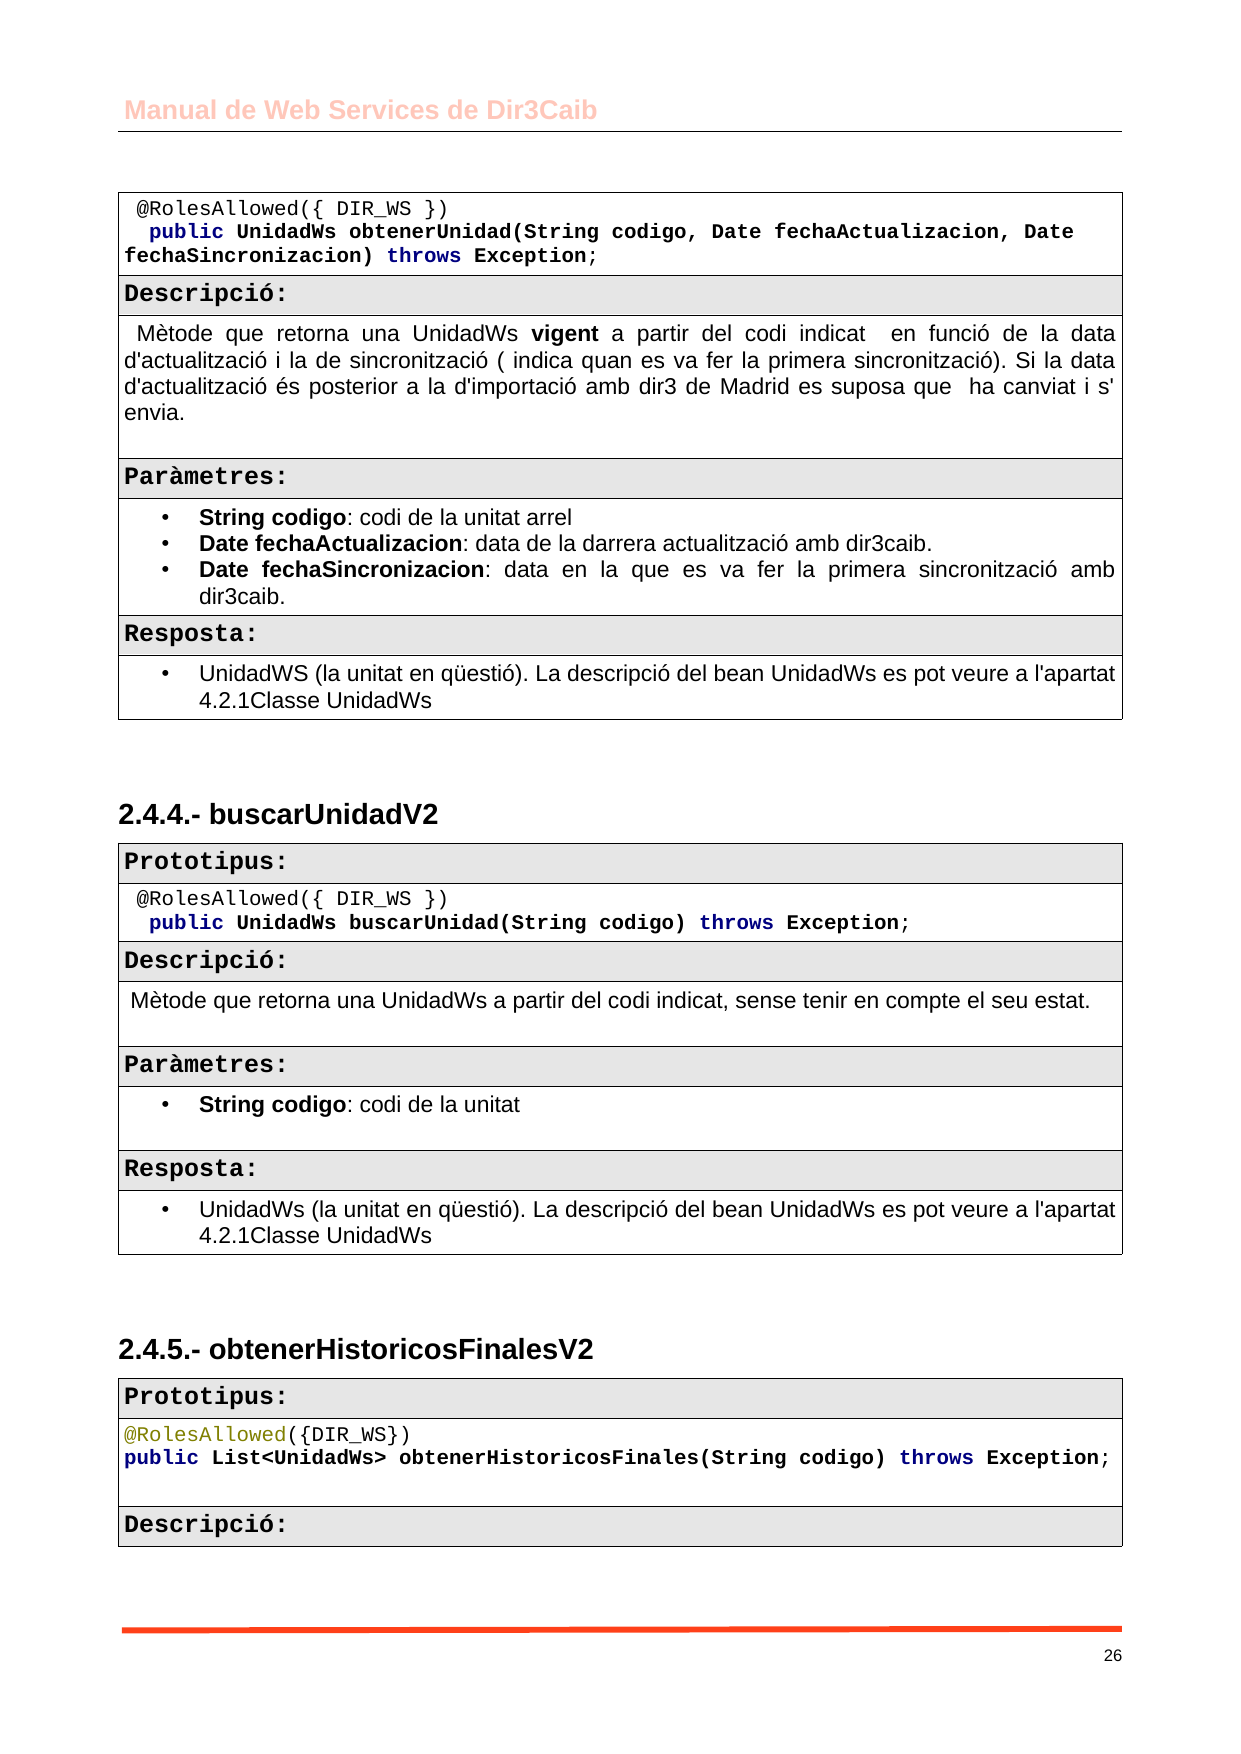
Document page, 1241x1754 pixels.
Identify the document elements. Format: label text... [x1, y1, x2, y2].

table_cell UnidadWs (la unitat en qüestió). La descripció del bean UnidadWs es pot veure a l'apartat 4.2.1Classe UnidadWs [119, 1191, 1122, 1254]
table_cell Resposta: [119, 1151, 1122, 1190]
table_cell Paràmetres: [119, 1047, 1122, 1086]
table_cell String codigo: codi de la unitat arrel Date fechaActualizacion: data de la darrera actualització amb dir3caib. Date fechaSincronizacion: data en la que es va fer la primera sincronització amb dir3caib. [119, 499, 1122, 615]
table_cell @RolesAllowed({DIR_WS}) public List<UnidadWs> obtenerHistoricosFinales(String codigo) throws Exception; [119, 1419, 1122, 1506]
table_cell Mètode que retorna una UnidadWs a partir del codi indicat, sense tenir en compte el seu estat. [119, 982, 1122, 1046]
table_cell @RolesAllowed({ DIR_WS }) public UnidadWs obtenerUnidad(String codigo, Date fechaActualizacion, Date fechaSincronizacion) throws Exception; [119, 193, 1122, 274]
table_cell Descripció: [119, 942, 1122, 981]
table_cell String codigo: codi de la unitat [119, 1087, 1122, 1150]
table_cell @RolesAllowed({ DIR_WS }) public UnidadWs buscarUnidad(String codigo) throws Exception; [119, 884, 1122, 941]
table_cell Descripció: [119, 276, 1122, 314]
table_cell Resposta: [119, 616, 1122, 654]
subtitle buscarUnidadV2 [118, 797, 1122, 830]
table_cell Paràmetres: [119, 459, 1122, 498]
table_cell Mètode que retorna una UnidadWs vigent a partir del codi indicat en funció de la data d'actualització i la de sincronització ( indica quan es va fer la primera sincronització). Si la data d'actualització és posterior a la d'importació amb dir3 de Madrid es suposa que ha canviat i s' envia. [119, 316, 1122, 458]
subtitle obtenerHistoricosFinalesV2 [118, 1332, 1122, 1365]
table_header Prototipus: [119, 1379, 1122, 1418]
table_cell Descripció: [119, 1507, 1122, 1546]
table_cell UnidadWS (la unitat en qüestió). La descripció del bean UnidadWs es pot veure a l'apartat 4.2.1Classe UnidadWs [119, 656, 1122, 719]
table_header Prototipus: [119, 844, 1122, 883]
